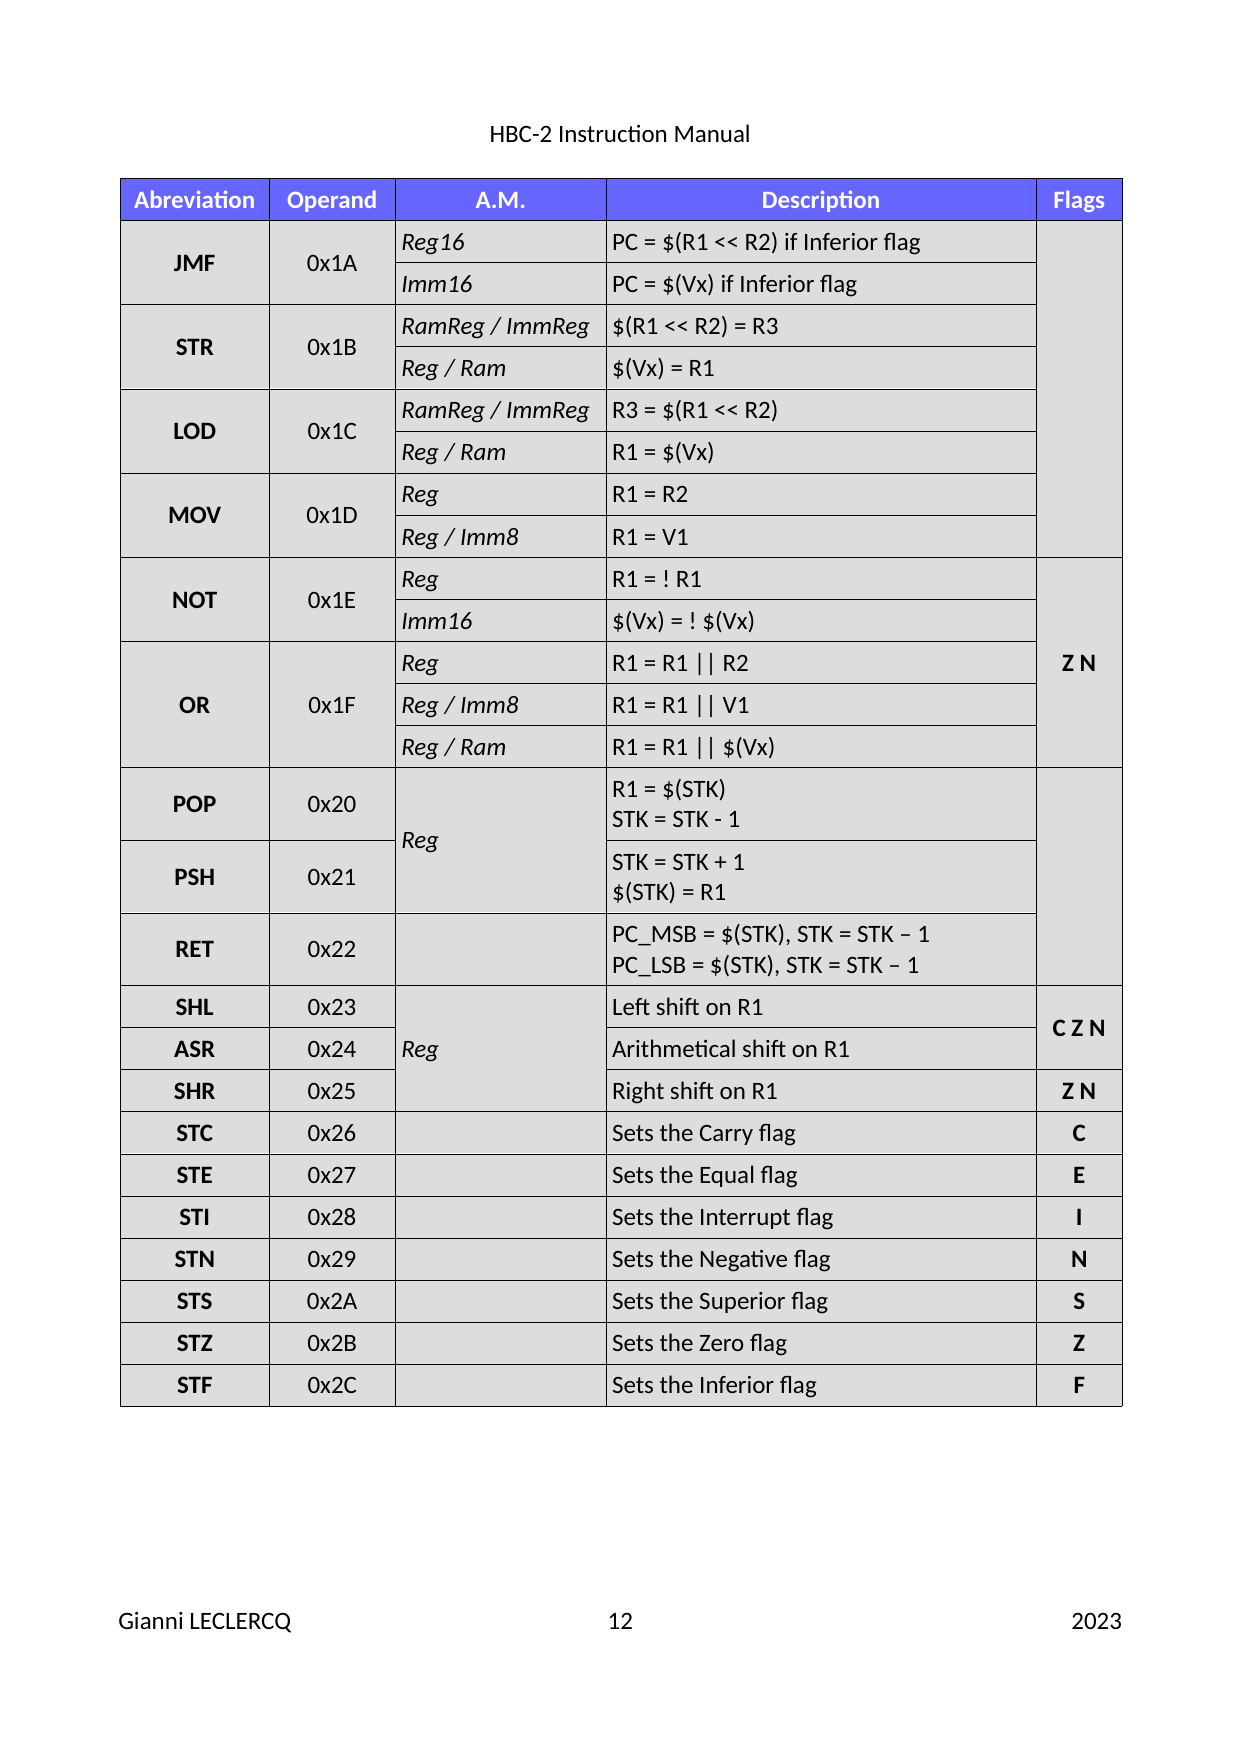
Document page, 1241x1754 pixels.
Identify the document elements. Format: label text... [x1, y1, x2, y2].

table_cell [1037, 221, 1122, 557]
table_cell POP [121, 768, 269, 840]
table_cell R1 = R1 || V1 [607, 684, 1036, 725]
table_cell [396, 1323, 606, 1364]
table_cell SHR [121, 1070, 269, 1111]
table_cell Sets the Interrupt flag [607, 1197, 1036, 1238]
table_header A.M. [396, 179, 606, 220]
table_cell 0x25 [270, 1070, 395, 1111]
table_cell Reg / Ram [396, 726, 606, 767]
table_header Description [607, 179, 1036, 220]
table_cell PC = $(R1 << R2) if Inferior flag [607, 221, 1036, 262]
table_cell Z N [1037, 558, 1122, 767]
table_cell MOV [121, 474, 269, 557]
table_cell $(Vx) = ! $(Vx) [607, 600, 1036, 641]
table_cell NOT [121, 558, 269, 641]
table_cell PC = $(Vx) if Inferior flag [607, 263, 1036, 304]
table_cell STR [121, 305, 269, 388]
table_cell Imm16 [396, 600, 606, 641]
table_cell S [1037, 1281, 1122, 1322]
table_cell STK = STK + 1 $(STK) = R1 [607, 841, 1036, 912]
table_cell 0x2B [270, 1323, 395, 1364]
table_cell [396, 1197, 606, 1238]
table_cell R1 = ! R1 [607, 558, 1036, 599]
table_cell [396, 1281, 606, 1322]
table_cell Reg / Imm8 [396, 684, 606, 725]
table_cell R1 = R1 || $(Vx) [607, 726, 1036, 767]
table_cell RamReg / ImmReg [396, 305, 606, 346]
table_cell RamReg / ImmReg [396, 390, 606, 431]
table_cell C [1037, 1112, 1122, 1153]
table_cell Reg [396, 986, 606, 1111]
table_cell 0x29 [270, 1239, 395, 1280]
table_cell 0x1E [270, 558, 395, 641]
table_cell 0x20 [270, 768, 395, 840]
table_cell STZ [121, 1323, 269, 1364]
table_cell STE [121, 1155, 269, 1196]
table_cell [396, 1365, 606, 1406]
table_cell 0x26 [270, 1112, 395, 1153]
table_cell Sets the Negative flag [607, 1239, 1036, 1280]
table_cell 0x28 [270, 1197, 395, 1238]
table_cell R1 = $(Vx) [607, 432, 1036, 473]
table_cell $(Vx) = R1 [607, 347, 1036, 388]
table_cell LOD [121, 390, 269, 473]
table_header Operand [270, 179, 395, 220]
table_cell R1 = R2 [607, 474, 1036, 515]
table_cell Sets the Superior flag [607, 1281, 1036, 1322]
table_cell 0x1D [270, 474, 395, 557]
table_cell STC [121, 1112, 269, 1153]
table_cell Reg / Ram [396, 347, 606, 388]
table_cell 0x27 [270, 1155, 395, 1196]
table_cell E [1037, 1155, 1122, 1196]
table_cell Arithmetical shift on R1 [607, 1028, 1036, 1069]
table_cell I [1037, 1197, 1122, 1238]
table_cell [396, 914, 606, 985]
table_cell STS [121, 1281, 269, 1322]
table_cell Reg16 [396, 221, 606, 262]
table_cell [1037, 768, 1122, 985]
table_cell PC_MSB = $(STK), STK = STK – 1 PC_LSB = $(STK), STK = STK – 1 [607, 914, 1036, 985]
table_cell Reg / Imm8 [396, 516, 606, 557]
table_cell STF [121, 1365, 269, 1406]
table_cell Reg [396, 642, 606, 683]
table_cell [396, 1239, 606, 1280]
table_cell 0x1F [270, 642, 395, 767]
table_cell Sets the Carry flag [607, 1112, 1036, 1153]
table_cell C Z N [1037, 986, 1122, 1069]
table_cell [396, 1155, 606, 1196]
table_cell R3 = $(R1 << R2) [607, 390, 1036, 431]
table_cell Reg [396, 474, 606, 515]
table_cell Reg [396, 558, 606, 599]
table_cell ASR [121, 1028, 269, 1069]
table_cell $(R1 << R2) = R3 [607, 305, 1036, 346]
table_cell Left shift on R1 [607, 986, 1036, 1027]
table_header Flags [1037, 179, 1122, 220]
table_cell 0x21 [270, 841, 395, 912]
table_cell R1 = $(STK) STK = STK - 1 [607, 768, 1036, 840]
table_cell 0x23 [270, 986, 395, 1027]
table_cell Z [1037, 1323, 1122, 1364]
table_cell Sets the Equal flag [607, 1155, 1036, 1196]
table_cell Sets the Zero flag [607, 1323, 1036, 1364]
table_cell N [1037, 1239, 1122, 1280]
table_cell Reg / Ram [396, 432, 606, 473]
table_cell 0x1C [270, 390, 395, 473]
table_cell SHL [121, 986, 269, 1027]
table_cell STN [121, 1239, 269, 1280]
table_cell Imm16 [396, 263, 606, 304]
table_cell 0x24 [270, 1028, 395, 1069]
table_cell Z N [1037, 1070, 1122, 1111]
table_cell OR [121, 642, 269, 767]
table_cell Sets the Inferior flag [607, 1365, 1036, 1406]
table_cell 0x1A [270, 221, 395, 304]
table_cell 0x2C [270, 1365, 395, 1406]
table_cell Reg [396, 768, 606, 912]
table_cell 0x1B [270, 305, 395, 388]
table_cell F [1037, 1365, 1122, 1406]
table_cell JMF [121, 221, 269, 304]
table_cell R1 = V1 [607, 516, 1036, 557]
table_cell R1 = R1 || R2 [607, 642, 1036, 683]
table_cell STI [121, 1197, 269, 1238]
table_cell Right shift on R1 [607, 1070, 1036, 1111]
table_header Abreviation [121, 179, 269, 220]
table_cell PSH [121, 841, 269, 912]
table_cell 0x22 [270, 914, 395, 985]
table_cell [396, 1112, 606, 1153]
table_cell RET [121, 914, 269, 985]
table_cell 0x2A [270, 1281, 395, 1322]
